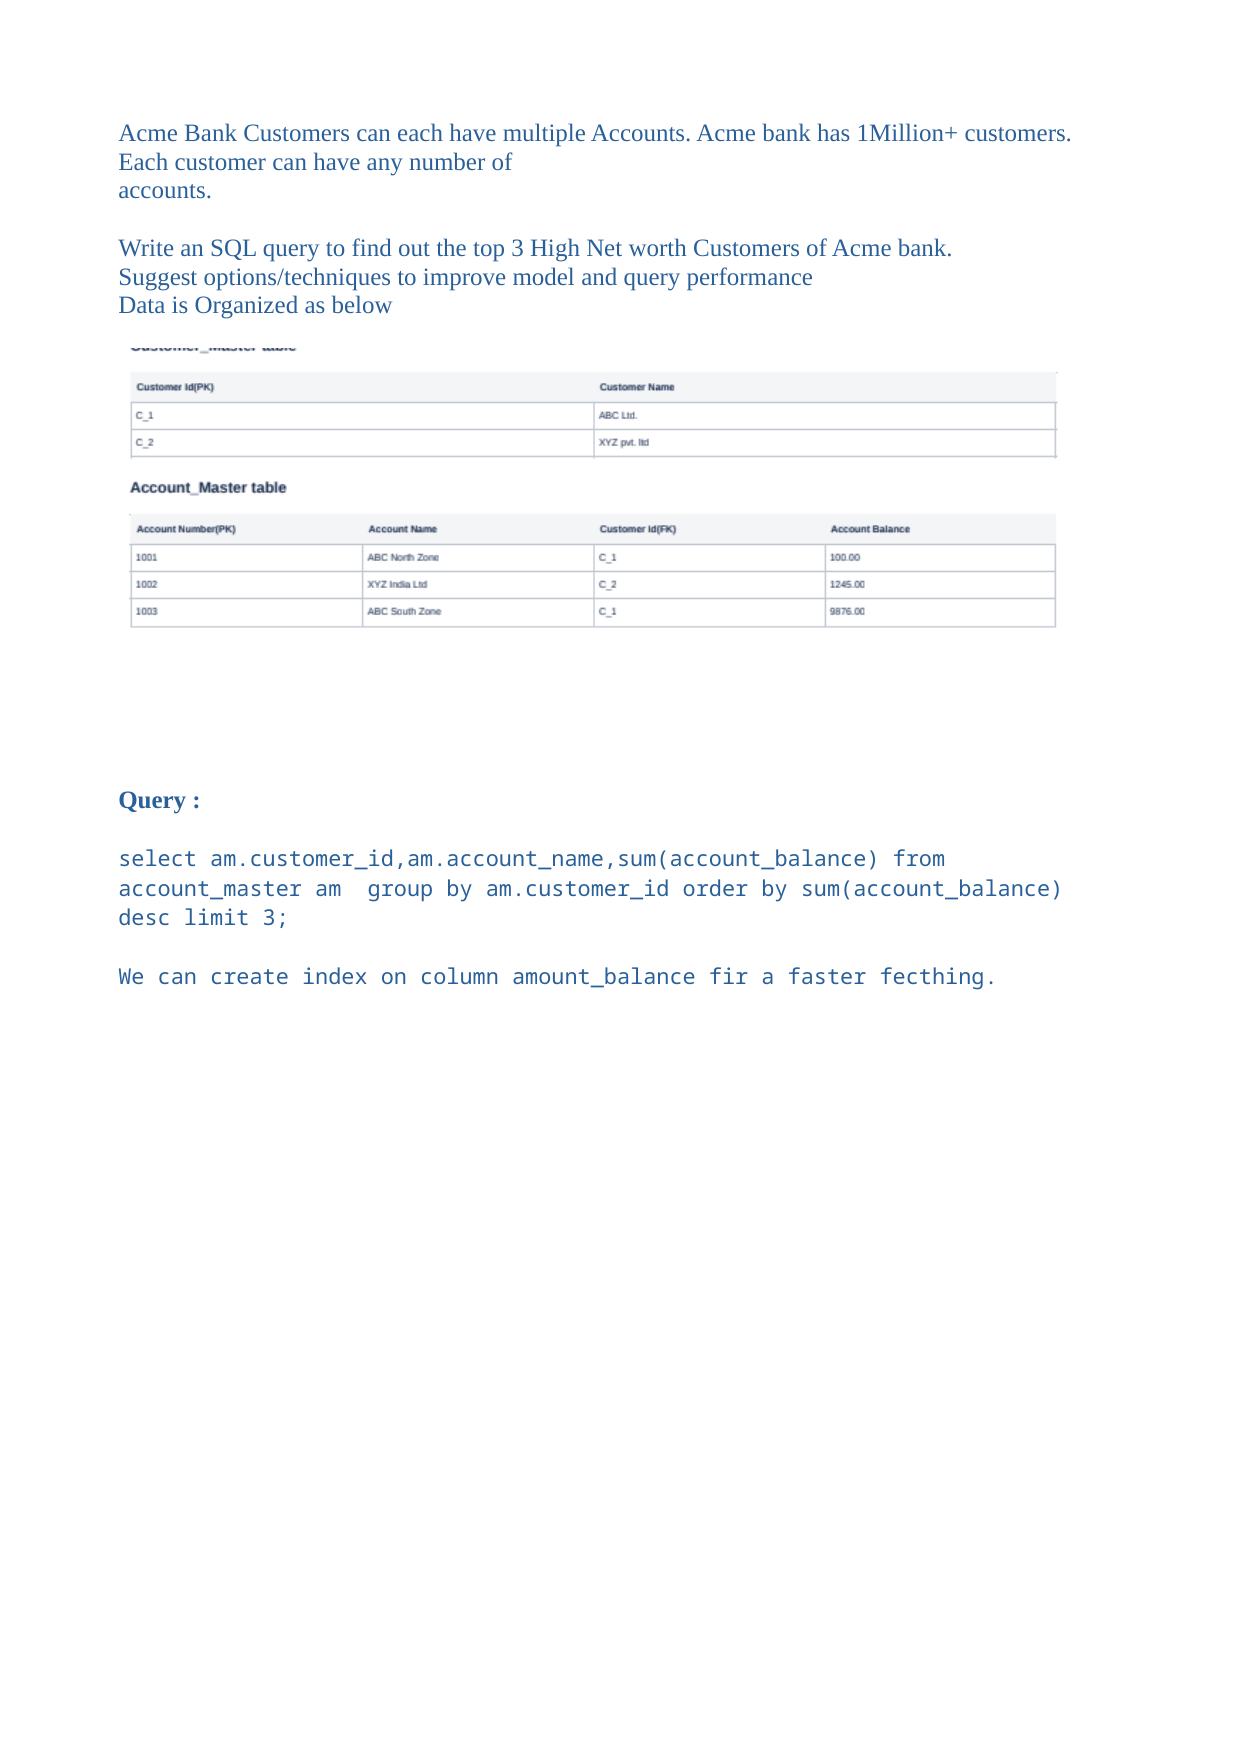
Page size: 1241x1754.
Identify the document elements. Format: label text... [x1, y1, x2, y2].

text Acme Bank Customers can each have multiple Accounts. Acme bank has 1Million+ customers. Each customer can have any number of [118, 118, 1122, 176]
text We can create index on column amount_balance fir a faster fecthing. [118, 961, 1122, 991]
picture [118, 348, 1123, 757]
text accounts. [118, 176, 1122, 204]
text Data is Organized as below [118, 291, 1122, 319]
text select am.customer_id,am.account_name,sum(account_balance) from account_master am group by am.customer_id order by sum(account_balance) desc limit 3; [118, 843, 1122, 932]
text Write an SQL query to find out the top 3 High Net worth Customers of Acme bank. [118, 233, 1122, 262]
text Suggest options/techniques to improve model and query performance [118, 262, 1122, 291]
text Query : [118, 785, 1122, 814]
